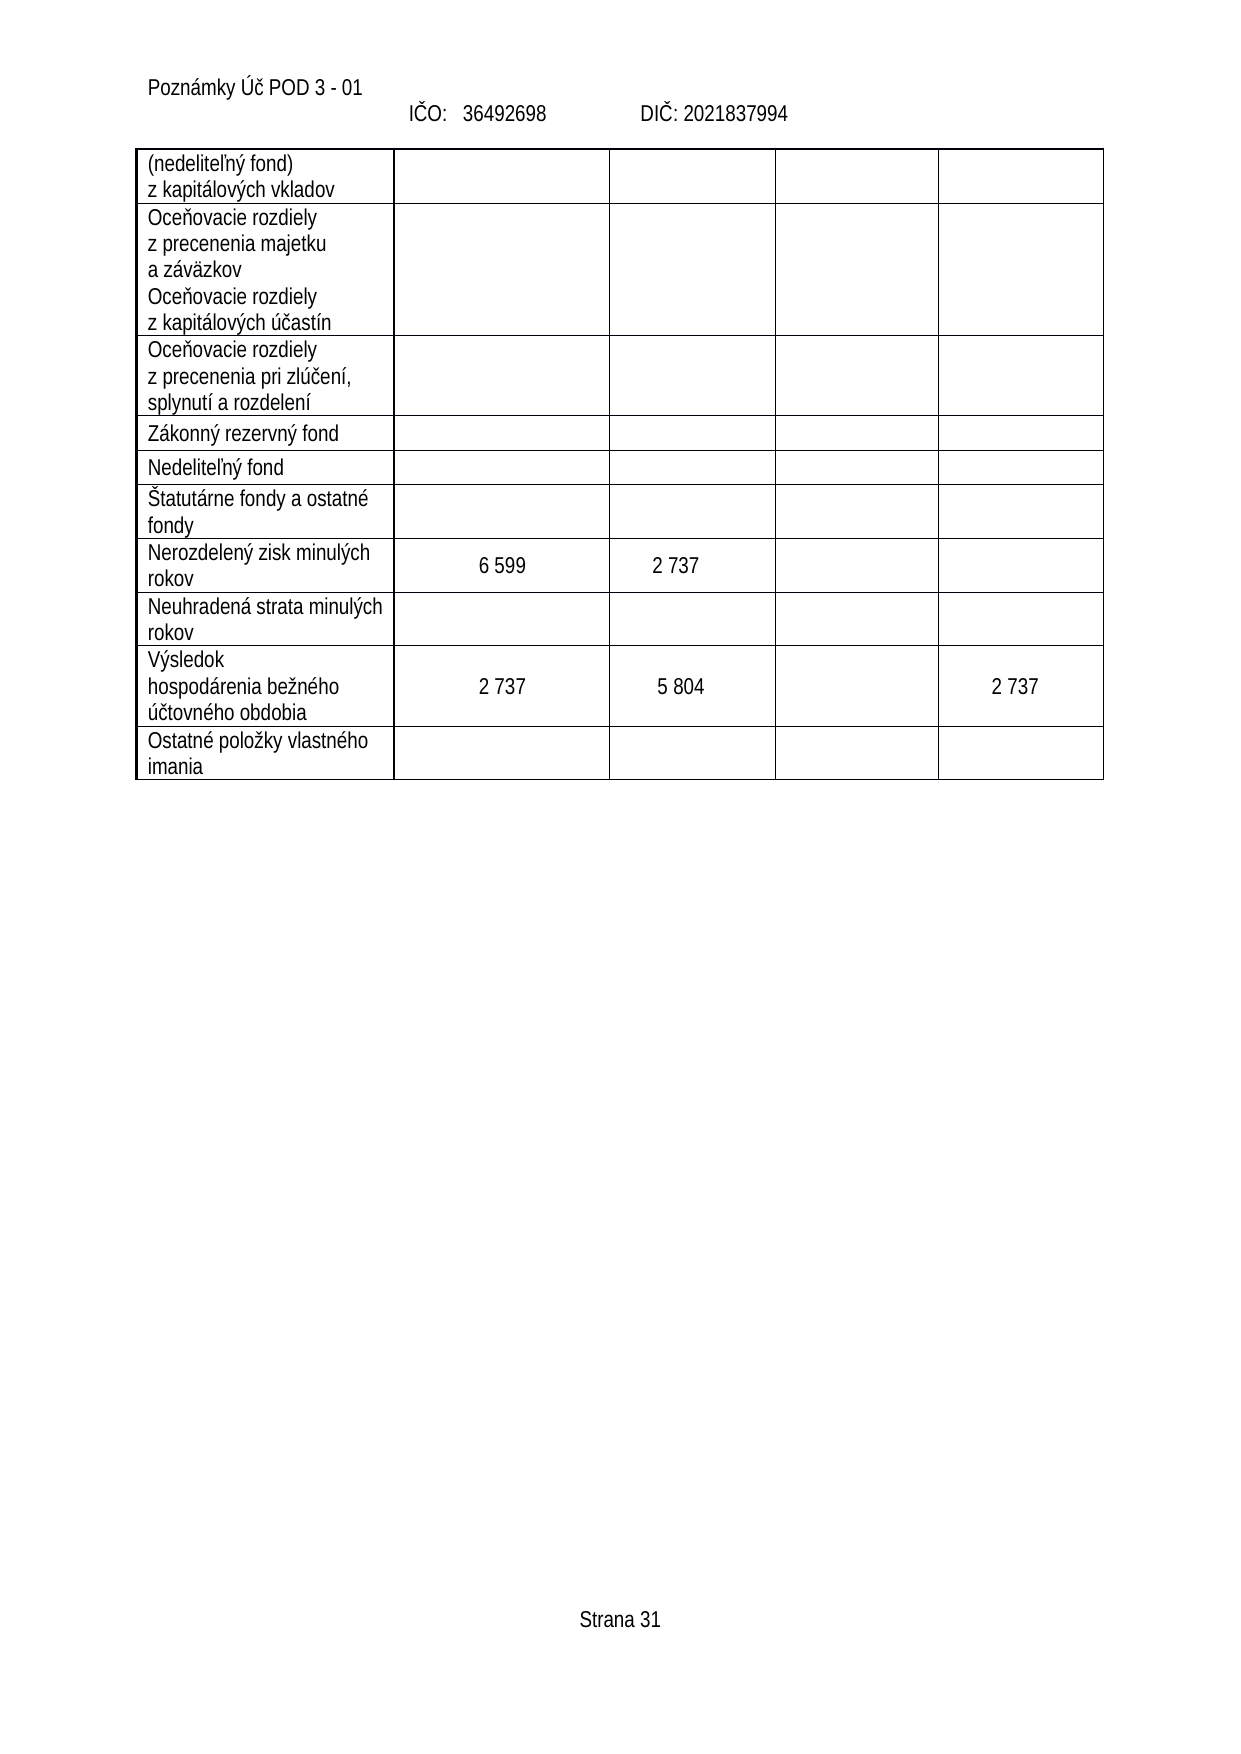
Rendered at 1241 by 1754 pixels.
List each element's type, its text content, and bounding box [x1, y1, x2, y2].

table_cell Ostatné položky vlastného imania [138, 727, 393, 779]
table_cell [939, 539, 1103, 592]
table_cell [776, 727, 938, 779]
table_cell [610, 593, 775, 645]
table_cell Nerozdelený zisk minulých rokov [138, 539, 393, 592]
table_cell [776, 336, 938, 415]
table_cell [610, 336, 775, 415]
table_cell [939, 485, 1103, 538]
table_cell [395, 451, 609, 484]
table_cell [776, 539, 938, 592]
table_cell [395, 727, 609, 779]
table_cell [395, 416, 609, 450]
table_cell [939, 416, 1103, 450]
table_cell [610, 204, 775, 283]
table_cell (nedeliteľný fond) z kapitálových vkladov [138, 150, 393, 202]
table_cell [939, 204, 1103, 283]
table_cell 6 599 [395, 539, 609, 592]
table_cell [395, 150, 609, 202]
table_cell [939, 150, 1103, 202]
table_cell [939, 727, 1103, 779]
table_cell [610, 485, 775, 538]
table_cell [776, 593, 938, 645]
table_cell [776, 451, 938, 484]
table_cell [610, 727, 775, 779]
table_cell [776, 485, 938, 538]
table_cell Oceňovacie rozdiely z kapitálových účastín [138, 283, 393, 335]
table_cell Štatutárne fondy a ostatné fondy [138, 485, 393, 538]
table_cell 2 737 [610, 539, 775, 592]
table_cell 2 737 [395, 646, 609, 726]
table_cell [939, 283, 1103, 335]
table_cell [776, 204, 938, 283]
table_cell Oceňovacie rozdiely z precenenia majetku a záväzkov [138, 204, 393, 283]
table_cell [610, 416, 775, 450]
table_cell [776, 416, 938, 450]
table_cell Nedeliteľný fond [138, 451, 393, 484]
table_cell [776, 150, 938, 202]
table_cell Výsledok hospodárenia bežného účtovného obdobia [138, 646, 393, 726]
table_cell Zákonný rezervný fond [138, 416, 393, 450]
table_cell [395, 485, 609, 538]
table_cell [610, 150, 775, 202]
table_cell [939, 451, 1103, 484]
table_cell [939, 593, 1103, 645]
table_cell [610, 283, 775, 335]
table_cell [395, 204, 609, 283]
table_cell [395, 283, 609, 335]
table_cell [776, 283, 938, 335]
table_cell [610, 451, 775, 484]
table_cell [395, 336, 609, 415]
table_cell [395, 593, 609, 645]
table_cell 5 804 [610, 646, 775, 726]
table_cell Oceňovacie rozdiely z precenenia pri zlúčení, splynutí a rozdelení [138, 336, 393, 415]
table_cell [776, 646, 938, 726]
table_cell [939, 336, 1103, 415]
table_cell 2 737 [939, 646, 1103, 726]
table_cell Neuhradená strata minulých rokov [138, 593, 393, 645]
